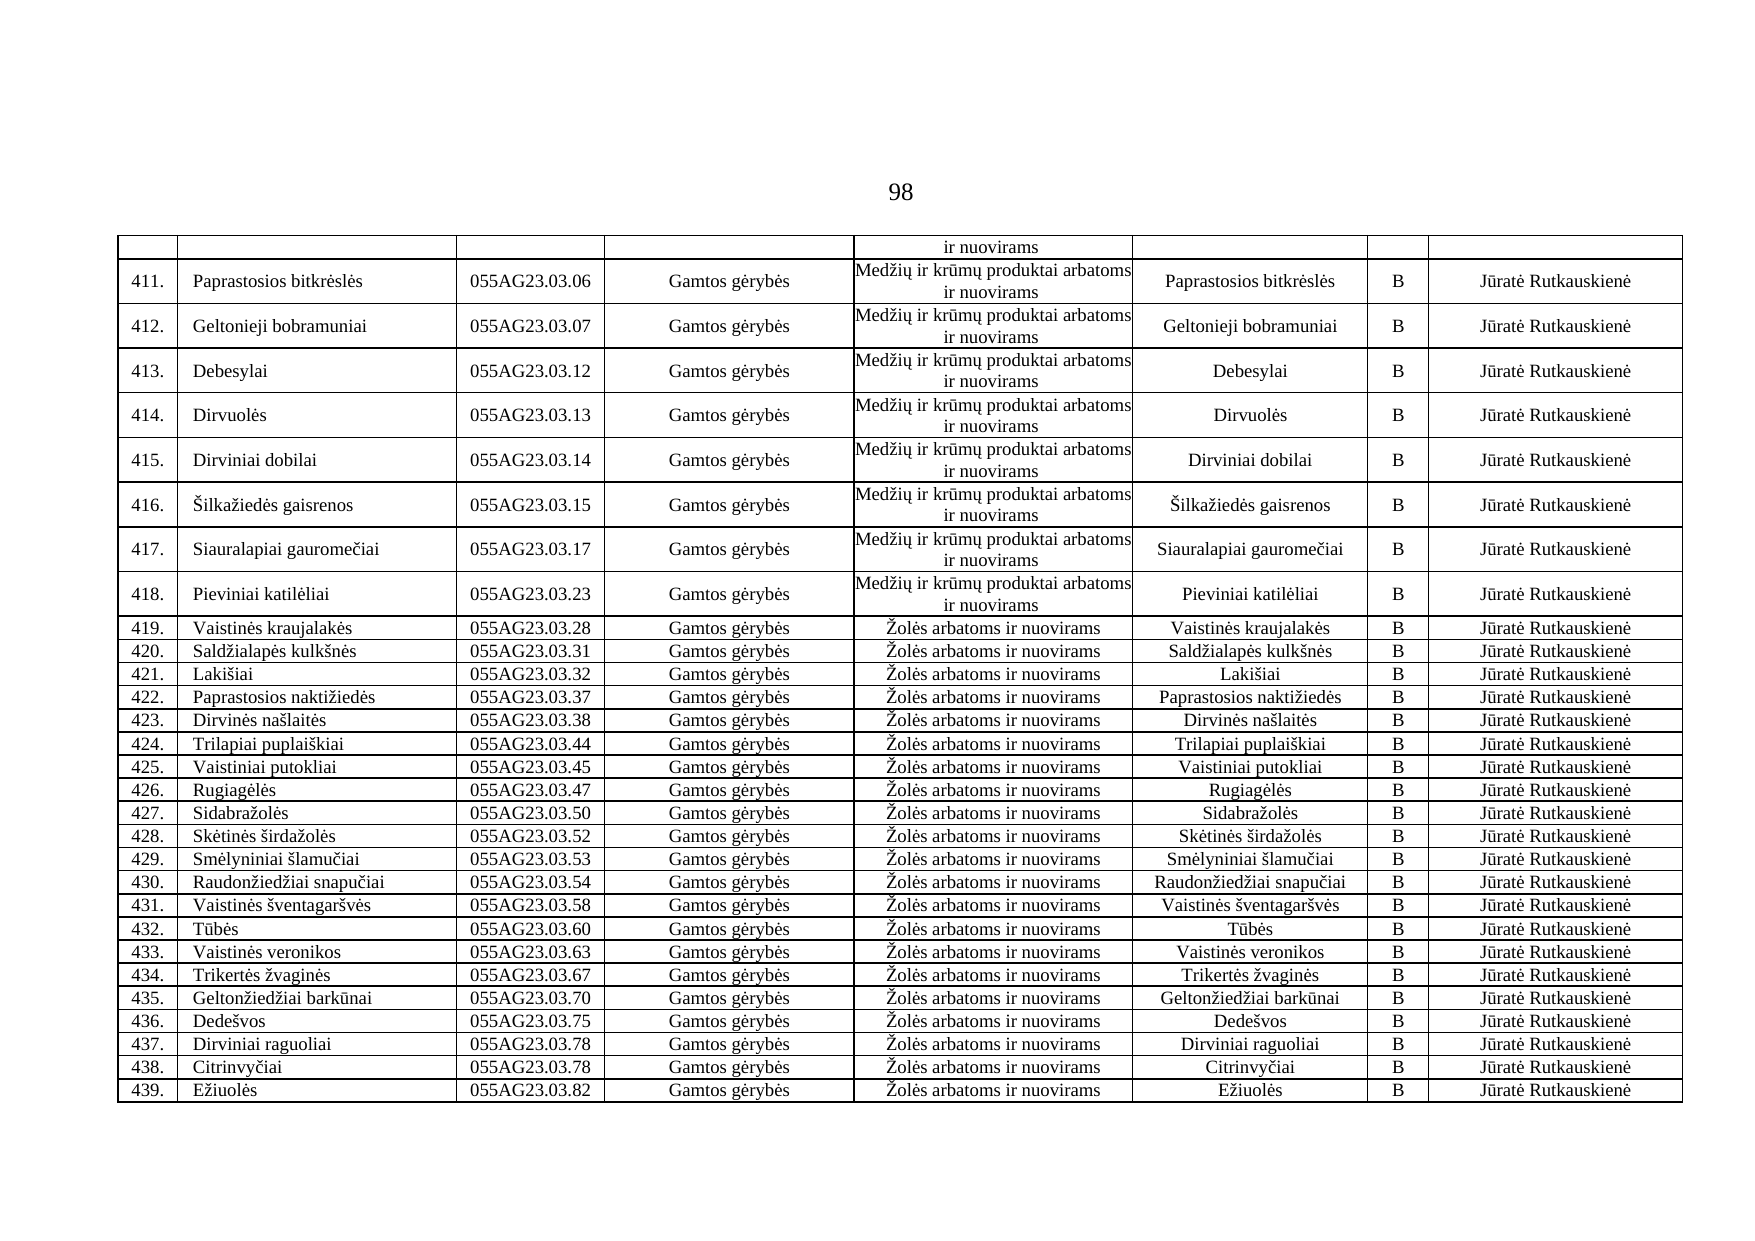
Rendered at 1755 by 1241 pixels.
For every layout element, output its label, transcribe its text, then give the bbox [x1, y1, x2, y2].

table_cell B [1368, 260, 1428, 302]
table_cell Gamtos gėrybės [605, 871, 853, 893]
table_cell Gamtos gėrybės [605, 1010, 853, 1032]
table_cell Gamtos gėrybės [605, 393, 853, 437]
table_cell Jūratė Rutkauskienė [1429, 918, 1682, 939]
table_cell Žolės arbatoms ir nuovirams [855, 779, 1132, 800]
table_cell Jūratė Rutkauskienė [1429, 756, 1682, 777]
table_cell Medžių ir krūmų produktai arbatoms ir nuovirams [855, 572, 1132, 615]
table_cell 055AG23.03.52 [457, 825, 604, 847]
table_cell Žolės arbatoms ir nuovirams [855, 1056, 1132, 1078]
table_cell 055AG23.03.78 [457, 1033, 604, 1055]
table_cell Gamtos gėrybės [605, 779, 853, 800]
table_cell Trikertės žvaginės [1133, 964, 1367, 985]
table_cell Skėtinės širdažolės [1133, 825, 1367, 847]
table_cell Paprastosios naktižiedės [178, 686, 456, 708]
table_cell 055AG23.03.60 [457, 918, 604, 939]
table_cell [119, 236, 177, 258]
table_cell Jūratė Rutkauskienė [1429, 1080, 1682, 1101]
table_cell Gamtos gėrybės [605, 1033, 853, 1055]
table_cell Vaistinės šventagaršvės [1133, 895, 1367, 916]
table_cell Lakišiai [1133, 663, 1367, 685]
table_cell Citrinvyčiai [1133, 1056, 1367, 1078]
table_cell Žolės arbatoms ir nuovirams [855, 756, 1132, 777]
table_cell Žolės arbatoms ir nuovirams [855, 941, 1132, 962]
table_cell Jūratė Rutkauskienė [1429, 617, 1682, 638]
table_cell B [1368, 941, 1428, 962]
table_cell Trikertės žvaginės [178, 964, 456, 985]
table_cell 414. [119, 393, 177, 437]
table_cell B [1368, 756, 1428, 777]
table_cell 055AG23.03.37 [457, 686, 604, 708]
table_cell 418. [119, 572, 177, 615]
table_cell 055AG23.03.17 [457, 528, 604, 571]
table_cell 431. [119, 895, 177, 916]
table_cell Dirviniai dobilai [1133, 438, 1367, 481]
table_cell B [1368, 1033, 1428, 1055]
table_cell 055AG23.03.13 [457, 393, 604, 437]
table_cell [178, 236, 456, 258]
table_cell Jūratė Rutkauskienė [1429, 304, 1682, 347]
table_cell Žolės arbatoms ir nuovirams [855, 1033, 1132, 1055]
table_cell Gamtos gėrybės [605, 617, 853, 638]
table_cell Paprastosios bitkrėslės [178, 260, 456, 302]
table_cell Jūratė Rutkauskienė [1429, 349, 1682, 392]
table_cell Žolės arbatoms ir nuovirams [855, 918, 1132, 939]
table_cell Gamtos gėrybės [605, 438, 853, 481]
table_cell Medžių ir krūmų produktai arbatoms ir nuovirams [855, 438, 1132, 481]
table_cell Skėtinės širdažolės [178, 825, 456, 847]
table_cell Gamtos gėrybės [605, 304, 853, 347]
table_cell 430. [119, 871, 177, 893]
table_cell Gamtos gėrybės [605, 895, 853, 916]
table_cell 420. [119, 640, 177, 662]
table_cell 416. [119, 483, 177, 526]
table_cell [1368, 236, 1428, 258]
table_cell 434. [119, 964, 177, 985]
table_cell 055AG23.03.70 [457, 987, 604, 1008]
table_cell 055AG23.03.53 [457, 848, 604, 870]
table_cell Medžių ir krūmų produktai arbatoms ir nuovirams [855, 349, 1132, 392]
table_cell 055AG23.03.67 [457, 964, 604, 985]
table_cell 055AG23.03.06 [457, 260, 604, 302]
table_cell B [1368, 304, 1428, 347]
table_cell B [1368, 528, 1428, 571]
table_cell Žolės arbatoms ir nuovirams [855, 1010, 1132, 1032]
table_cell Gamtos gėrybės [605, 825, 853, 847]
table_cell Gamtos gėrybės [605, 987, 853, 1008]
table_cell Tūbės [1133, 918, 1367, 939]
table_cell B [1368, 640, 1428, 662]
table_cell 439. [119, 1080, 177, 1101]
table_cell 424. [119, 733, 177, 754]
table_cell B [1368, 572, 1428, 615]
table_cell Smėlyniniai šlamučiai [1133, 848, 1367, 870]
table_cell 055AG23.03.23 [457, 572, 604, 615]
table_cell Gamtos gėrybės [605, 663, 853, 685]
table_cell Žolės arbatoms ir nuovirams [855, 964, 1132, 985]
table_cell Žolės arbatoms ir nuovirams [855, 640, 1132, 662]
table_cell 412. [119, 304, 177, 347]
table_cell Žolės arbatoms ir nuovirams [855, 686, 1132, 708]
table_cell Raudonžiedžiai snapučiai [178, 871, 456, 893]
table_cell Gamtos gėrybės [605, 349, 853, 392]
table_cell Debesylai [178, 349, 456, 392]
table_cell Geltonieji bobramuniai [1133, 304, 1367, 347]
table_cell Gamtos gėrybės [605, 572, 853, 615]
table_cell 415. [119, 438, 177, 481]
table_cell Gamtos gėrybės [605, 733, 853, 754]
table_cell Medžių ir krūmų produktai arbatoms ir nuovirams [855, 483, 1132, 526]
table_cell Jūratė Rutkauskienė [1429, 848, 1682, 870]
table_cell [1133, 236, 1367, 258]
table_cell ir nuovirams [855, 236, 1132, 258]
table_cell 055AG23.03.58 [457, 895, 604, 916]
table_cell Žolės arbatoms ir nuovirams [855, 733, 1132, 754]
table_cell Jūratė Rutkauskienė [1429, 941, 1682, 962]
table_cell 422. [119, 686, 177, 708]
table_cell 055AG23.03.32 [457, 663, 604, 685]
table_cell Sidabražolės [1133, 802, 1367, 823]
table_cell Šilkažiedės gaisrenos [178, 483, 456, 526]
table_cell Gamtos gėrybės [605, 848, 853, 870]
table_cell Geltonžiedžiai barkūnai [178, 987, 456, 1008]
table_cell Vaistinės kraujalakės [1133, 617, 1367, 638]
table_cell Gamtos gėrybės [605, 941, 853, 962]
table_cell Gamtos gėrybės [605, 1080, 853, 1101]
table_cell 436. [119, 1010, 177, 1032]
table_cell 429. [119, 848, 177, 870]
table_cell Ežiuolės [178, 1080, 456, 1101]
table_cell Dirviniai dobilai [178, 438, 456, 481]
table_cell 413. [119, 349, 177, 392]
table_cell Jūratė Rutkauskienė [1429, 1056, 1682, 1078]
table_cell Žolės arbatoms ir nuovirams [855, 871, 1132, 893]
table_cell 432. [119, 918, 177, 939]
table_cell 055AG23.03.28 [457, 617, 604, 638]
table_cell 428. [119, 825, 177, 847]
table_cell 438. [119, 1056, 177, 1078]
table_cell Vaistinės šventagaršvės [178, 895, 456, 916]
table_cell Dirviniai raguoliai [1133, 1033, 1367, 1055]
table_cell B [1368, 710, 1428, 731]
table_cell B [1368, 918, 1428, 939]
table_cell Rugiagėlės [178, 779, 456, 800]
table_cell B [1368, 1056, 1428, 1078]
table_cell Jūratė Rutkauskienė [1429, 686, 1682, 708]
table_cell 423. [119, 710, 177, 731]
table_cell Pieviniai katilėliai [1133, 572, 1367, 615]
table_cell Gamtos gėrybės [605, 528, 853, 571]
table_cell 055AG23.03.45 [457, 756, 604, 777]
table_cell Gamtos gėrybės [605, 686, 853, 708]
table_cell Jūratė Rutkauskienė [1429, 572, 1682, 615]
table_cell Jūratė Rutkauskienė [1429, 895, 1682, 916]
table_cell Saldžialapės kulkšnės [1133, 640, 1367, 662]
table_cell B [1368, 393, 1428, 437]
table_cell Sidabražolės [178, 802, 456, 823]
table_cell [1429, 236, 1682, 258]
table_cell 055AG23.03.78 [457, 1056, 604, 1078]
table_cell B [1368, 895, 1428, 916]
table_cell Gamtos gėrybės [605, 1056, 853, 1078]
table_cell Gamtos gėrybės [605, 802, 853, 823]
table_cell Vaistinės veronikos [178, 941, 456, 962]
table_cell Jūratė Rutkauskienė [1429, 779, 1682, 800]
table_cell Geltonžiedžiai barkūnai [1133, 987, 1367, 1008]
table_cell Jūratė Rutkauskienė [1429, 260, 1682, 302]
table_cell 055AG23.03.38 [457, 710, 604, 731]
table_cell Citrinvyčiai [178, 1056, 456, 1078]
table_cell B [1368, 438, 1428, 481]
table_cell Žolės arbatoms ir nuovirams [855, 710, 1132, 731]
table_cell 055AG23.03.63 [457, 941, 604, 962]
table_cell B [1368, 964, 1428, 985]
table_cell Žolės arbatoms ir nuovirams [855, 848, 1132, 870]
table_cell Jūratė Rutkauskienė [1429, 710, 1682, 731]
table_cell Gamtos gėrybės [605, 964, 853, 985]
table_cell Gamtos gėrybės [605, 918, 853, 939]
table_cell B [1368, 617, 1428, 638]
table_cell 055AG23.03.50 [457, 802, 604, 823]
table_cell Dirvinės našlaitės [178, 710, 456, 731]
table_cell 055AG23.03.07 [457, 304, 604, 347]
table_cell Žolės arbatoms ir nuovirams [855, 617, 1132, 638]
table_cell Lakišiai [178, 663, 456, 685]
table_cell Žolės arbatoms ir nuovirams [855, 802, 1132, 823]
table_cell Paprastosios bitkrėslės [1133, 260, 1367, 302]
table_cell 417. [119, 528, 177, 571]
table_cell B [1368, 349, 1428, 392]
table_cell B [1368, 825, 1428, 847]
table_cell Dirvuolės [1133, 393, 1367, 437]
table_cell Gamtos gėrybės [605, 710, 853, 731]
table_cell Debesylai [1133, 349, 1367, 392]
table_cell 055AG23.03.31 [457, 640, 604, 662]
table_cell Medžių ir krūmų produktai arbatoms ir nuovirams [855, 260, 1132, 302]
table_cell 435. [119, 987, 177, 1008]
table_cell Dedešvos [178, 1010, 456, 1032]
table_cell Pieviniai katilėliai [178, 572, 456, 615]
table_cell Jūratė Rutkauskienė [1429, 1033, 1682, 1055]
table_cell 433. [119, 941, 177, 962]
table_cell Gamtos gėrybės [605, 756, 853, 777]
table_cell Žolės arbatoms ir nuovirams [855, 987, 1132, 1008]
table_cell Dirvuolės [178, 393, 456, 437]
table_cell Jūratė Rutkauskienė [1429, 987, 1682, 1008]
table_cell Jūratė Rutkauskienė [1429, 393, 1682, 437]
table_cell Rugiagėlės [1133, 779, 1367, 800]
table_cell Saldžialapės kulkšnės [178, 640, 456, 662]
table_cell Tūbės [178, 918, 456, 939]
table_cell Siauralapiai gauromečiai [178, 528, 456, 571]
table_cell Vaistiniai putokliai [1133, 756, 1367, 777]
table_cell Vaistiniai putokliai [178, 756, 456, 777]
table_cell Gamtos gėrybės [605, 260, 853, 302]
table_cell B [1368, 733, 1428, 754]
table_cell 427. [119, 802, 177, 823]
table_cell Jūratė Rutkauskienė [1429, 1010, 1682, 1032]
table_cell Vaistinės kraujalakės [178, 617, 456, 638]
table_cell Medžių ir krūmų produktai arbatoms ir nuovirams [855, 393, 1132, 437]
table_cell B [1368, 987, 1428, 1008]
table_cell Žolės arbatoms ir nuovirams [855, 825, 1132, 847]
table_cell 055AG23.03.15 [457, 483, 604, 526]
table_cell Jūratė Rutkauskienė [1429, 483, 1682, 526]
table_cell Ežiuolės [1133, 1080, 1367, 1101]
table_cell [457, 236, 604, 258]
table_cell 055AG23.03.12 [457, 349, 604, 392]
table_cell B [1368, 1080, 1428, 1101]
table_cell 437. [119, 1033, 177, 1055]
table_cell Geltonieji bobramuniai [178, 304, 456, 347]
table_cell B [1368, 663, 1428, 685]
table_cell 419. [119, 617, 177, 638]
table_cell Jūratė Rutkauskienė [1429, 871, 1682, 893]
table_cell 055AG23.03.75 [457, 1010, 604, 1032]
table_cell Smėlyniniai šlamučiai [178, 848, 456, 870]
table_cell Jūratė Rutkauskienė [1429, 825, 1682, 847]
table_cell Raudonžiedžiai snapučiai [1133, 871, 1367, 893]
table_cell Jūratė Rutkauskienė [1429, 802, 1682, 823]
table_cell Vaistinės veronikos [1133, 941, 1367, 962]
table_cell Medžių ir krūmų produktai arbatoms ir nuovirams [855, 304, 1132, 347]
table_cell Paprastosios naktižiedės [1133, 686, 1367, 708]
table_cell Trilapiai puplaiškiai [178, 733, 456, 754]
table_cell 425. [119, 756, 177, 777]
table_cell Jūratė Rutkauskienė [1429, 663, 1682, 685]
table_cell 055AG23.03.54 [457, 871, 604, 893]
table_cell Dedešvos [1133, 1010, 1367, 1032]
table_cell Gamtos gėrybės [605, 483, 853, 526]
table_cell Gamtos gėrybės [605, 640, 853, 662]
table_cell Jūratė Rutkauskienė [1429, 964, 1682, 985]
table_cell Jūratė Rutkauskienė [1429, 733, 1682, 754]
table_cell 055AG23.03.44 [457, 733, 604, 754]
table_cell B [1368, 686, 1428, 708]
table_cell B [1368, 871, 1428, 893]
table_cell Siauralapiai gauromečiai [1133, 528, 1367, 571]
table_cell Dirviniai raguoliai [178, 1033, 456, 1055]
table_cell Žolės arbatoms ir nuovirams [855, 895, 1132, 916]
table_cell Šilkažiedės gaisrenos [1133, 483, 1367, 526]
table_cell Trilapiai puplaiškiai [1133, 733, 1367, 754]
table_cell 055AG23.03.47 [457, 779, 604, 800]
table_cell Žolės arbatoms ir nuovirams [855, 1080, 1132, 1101]
table_cell B [1368, 779, 1428, 800]
table_cell 411. [119, 260, 177, 302]
table_cell Medžių ir krūmų produktai arbatoms ir nuovirams [855, 528, 1132, 571]
table_cell B [1368, 848, 1428, 870]
table_cell 055AG23.03.82 [457, 1080, 604, 1101]
table_cell 426. [119, 779, 177, 800]
table_cell [605, 236, 853, 258]
table_cell Jūratė Rutkauskienė [1429, 528, 1682, 571]
table_cell Jūratė Rutkauskienė [1429, 640, 1682, 662]
table_cell B [1368, 483, 1428, 526]
table_cell 421. [119, 663, 177, 685]
table_cell 055AG23.03.14 [457, 438, 604, 481]
table_cell B [1368, 802, 1428, 823]
table_cell B [1368, 1010, 1428, 1032]
table_cell Dirvinės našlaitės [1133, 710, 1367, 731]
table_cell Žolės arbatoms ir nuovirams [855, 663, 1132, 685]
table_cell Jūratė Rutkauskienė [1429, 438, 1682, 481]
